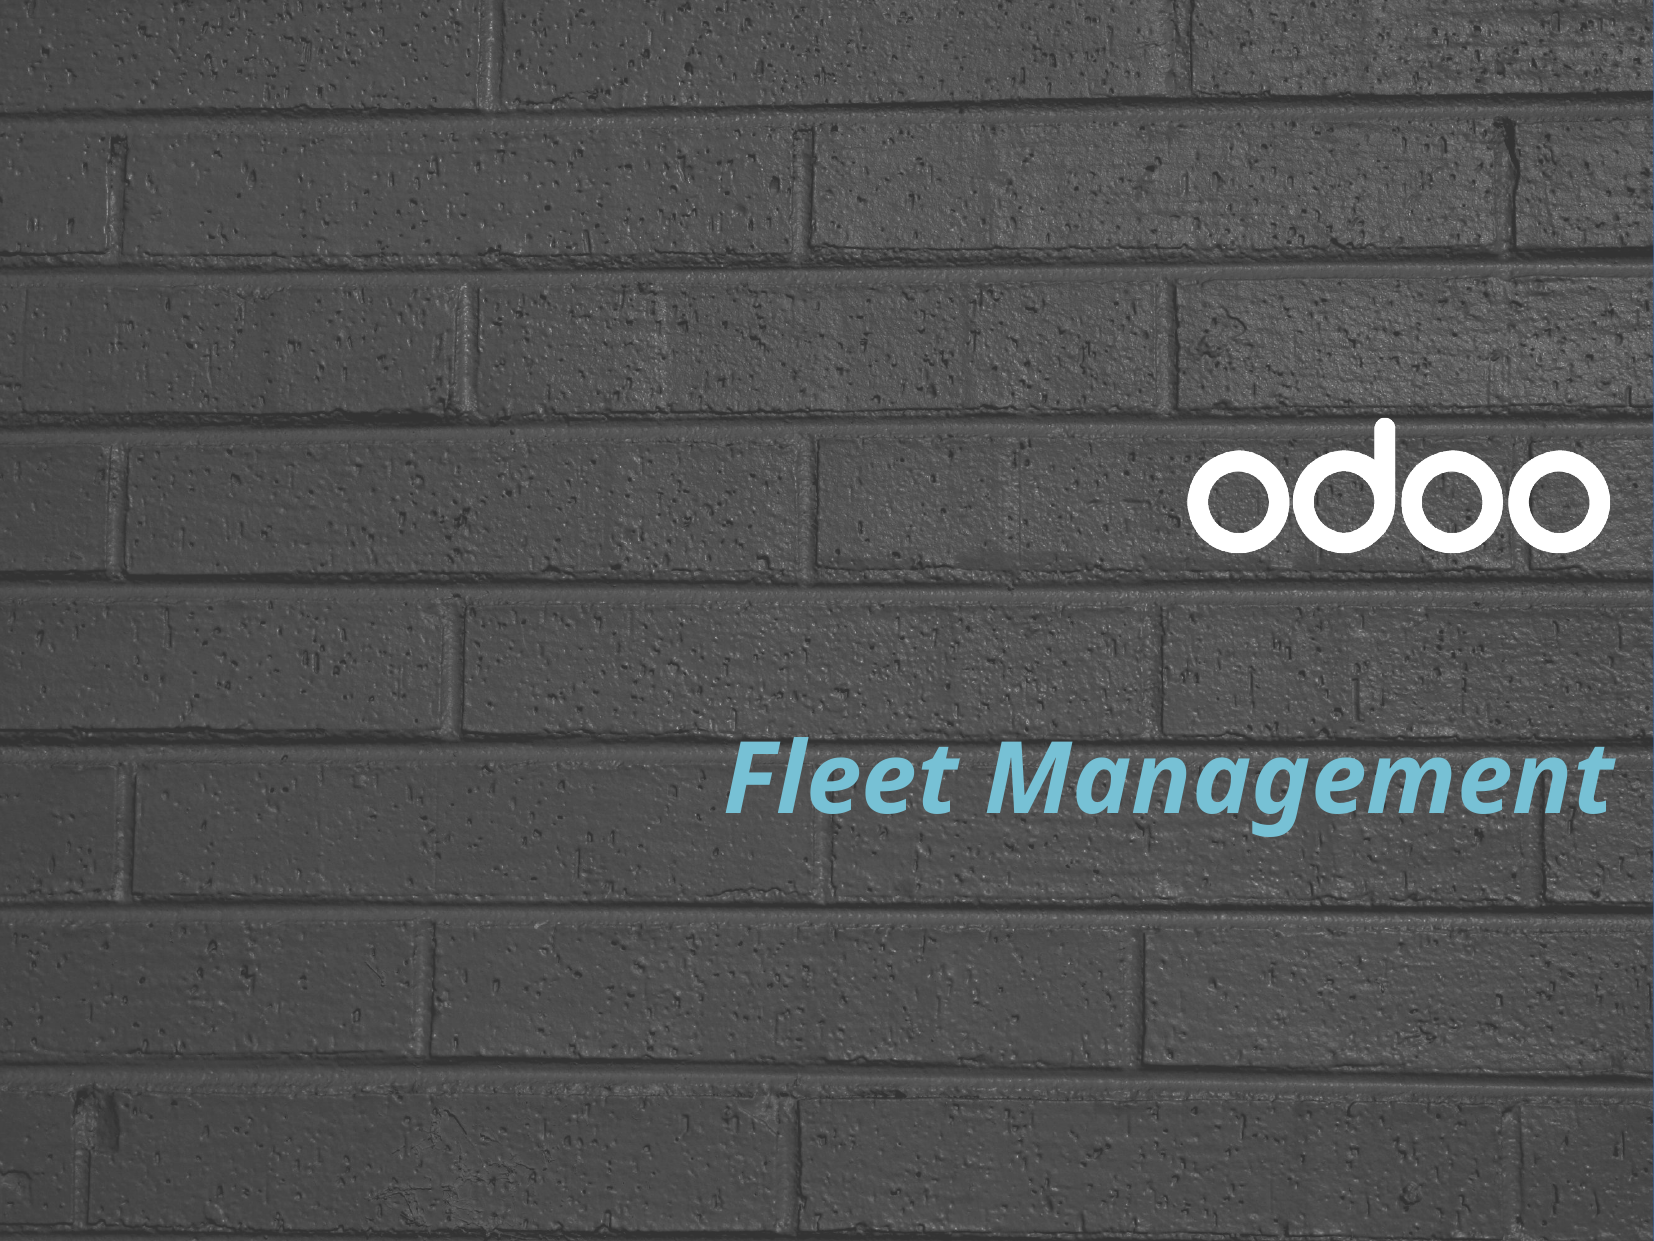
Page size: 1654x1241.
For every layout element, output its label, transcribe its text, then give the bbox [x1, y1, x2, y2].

picture [0, 0, 1654, 1241]
text_box Fleet Management [35, 562, 1630, 845]
